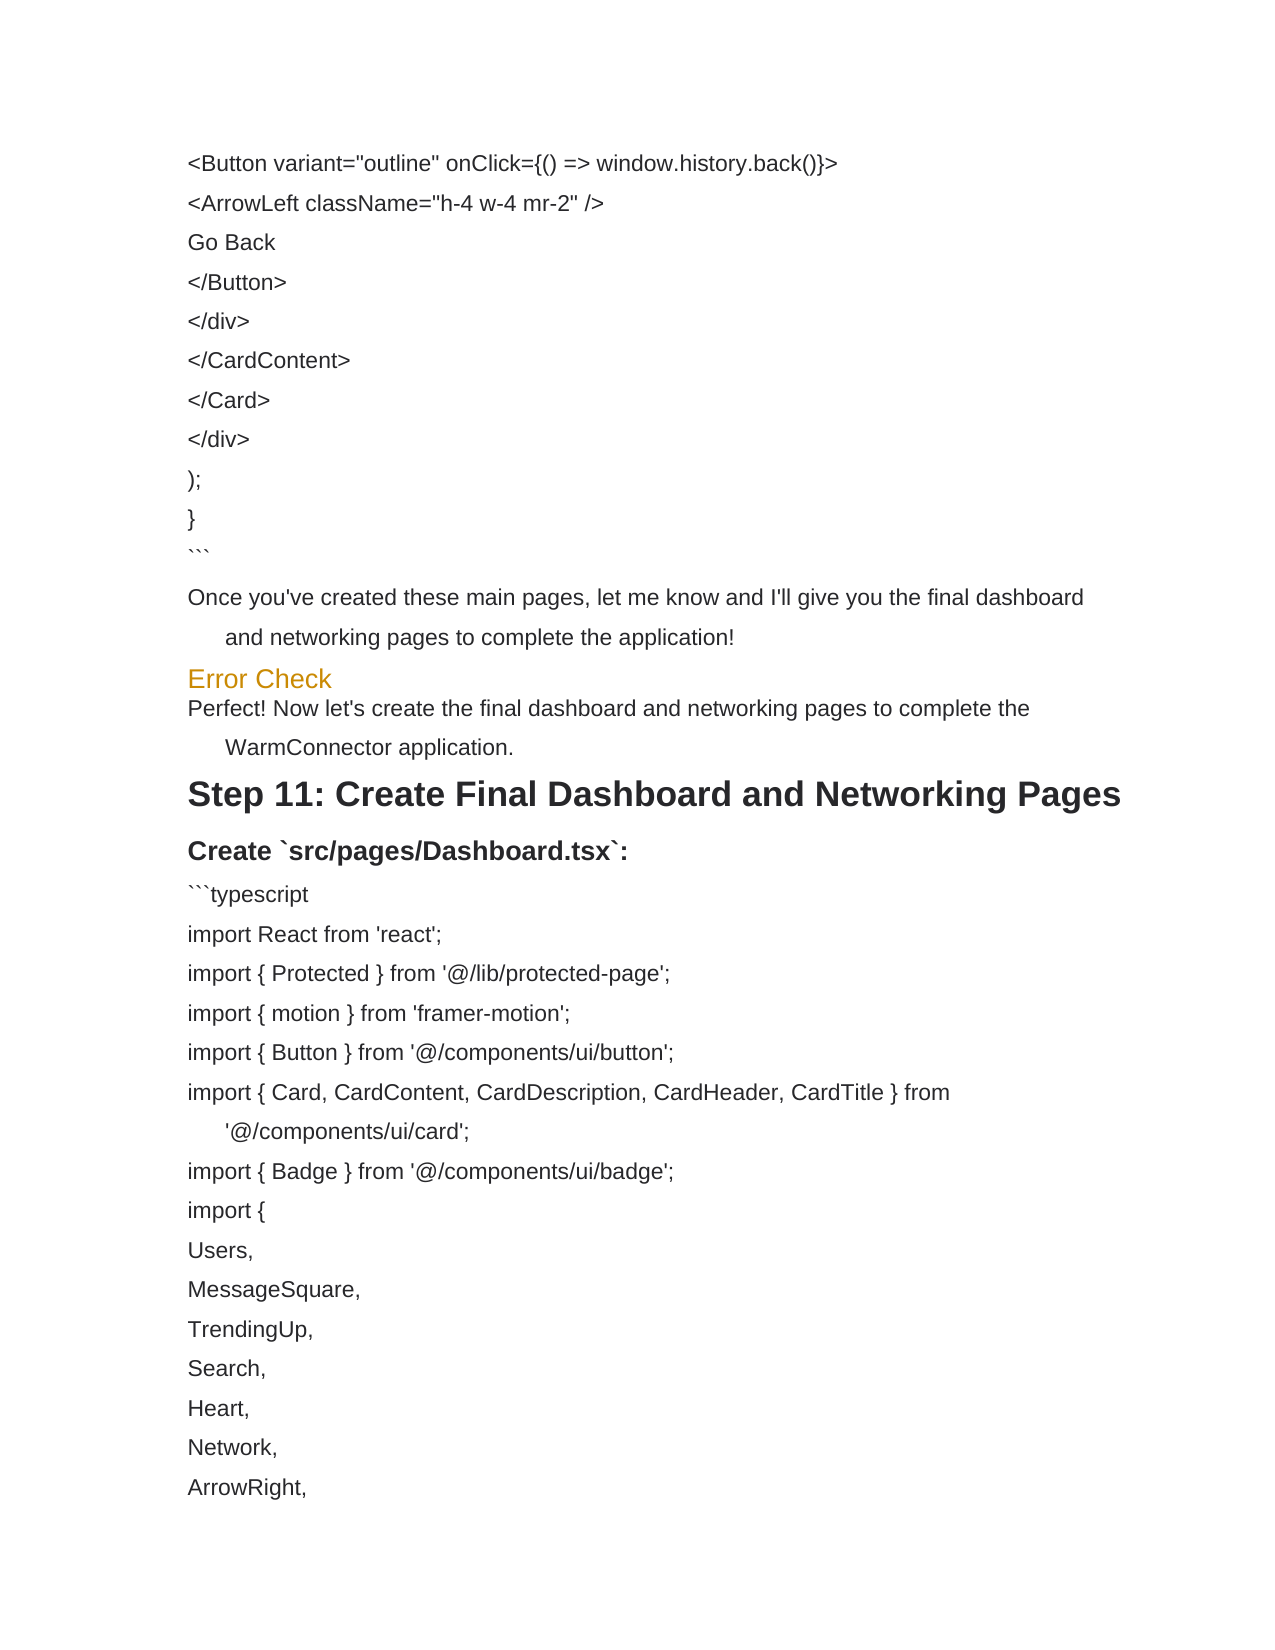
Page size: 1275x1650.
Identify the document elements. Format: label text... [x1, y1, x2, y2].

list import { motion } from 'framer-motion'; [187, 1000, 1125, 1026]
list ArrowRight, [187, 1473, 1125, 1500]
list Once you've created these main pages, let me know and I'll give you the final dashboard and networking pages to complete the application! [187, 584, 1125, 650]
list </div> [187, 308, 1125, 334]
list Network, [187, 1434, 1125, 1460]
list import { Card, CardContent, CardDescription, CardHeader, CardTitle } from '@/components/ui/card'; [187, 1079, 1125, 1144]
list } [187, 505, 1125, 532]
list TrendingUp, [187, 1316, 1125, 1342]
list Perfect! Now let's create the final dashboard and networking pages to complete the WarmConnector application. [187, 694, 1125, 760]
list <Button variant="outline" onClick={() => window.history.back()}> [187, 150, 1125, 176]
list Users, [187, 1237, 1125, 1263]
list import { Protected } from '@/lib/protected-page'; [187, 960, 1125, 987]
list import React from 'react'; [187, 921, 1125, 947]
list MessageSquare, [187, 1276, 1125, 1302]
list import { Badge } from '@/components/ui/badge'; [187, 1158, 1125, 1184]
subtitle Error Check [187, 663, 1125, 694]
list </div> [187, 426, 1125, 453]
list Search, [187, 1355, 1125, 1381]
list ```typescript [187, 881, 1125, 908]
list ``` [187, 545, 1125, 571]
list Heart, [187, 1394, 1125, 1421]
subtitle Create `src/pages/Dashboard.tsx`: [187, 834, 1125, 866]
list <ArrowLeft className="h-4 w-4 mr-2" /> [187, 189, 1125, 216]
list import { Button } from '@/components/ui/button'; [187, 1039, 1125, 1066]
list </Card> [187, 387, 1125, 413]
list </CardContent> [187, 347, 1125, 374]
list import { [187, 1197, 1125, 1223]
list ); [187, 466, 1125, 492]
list Go Back [187, 229, 1125, 255]
list </Button> [187, 268, 1125, 295]
subtitle Step 11: Create Final Dashboard and Networking Pages [187, 773, 1125, 814]
